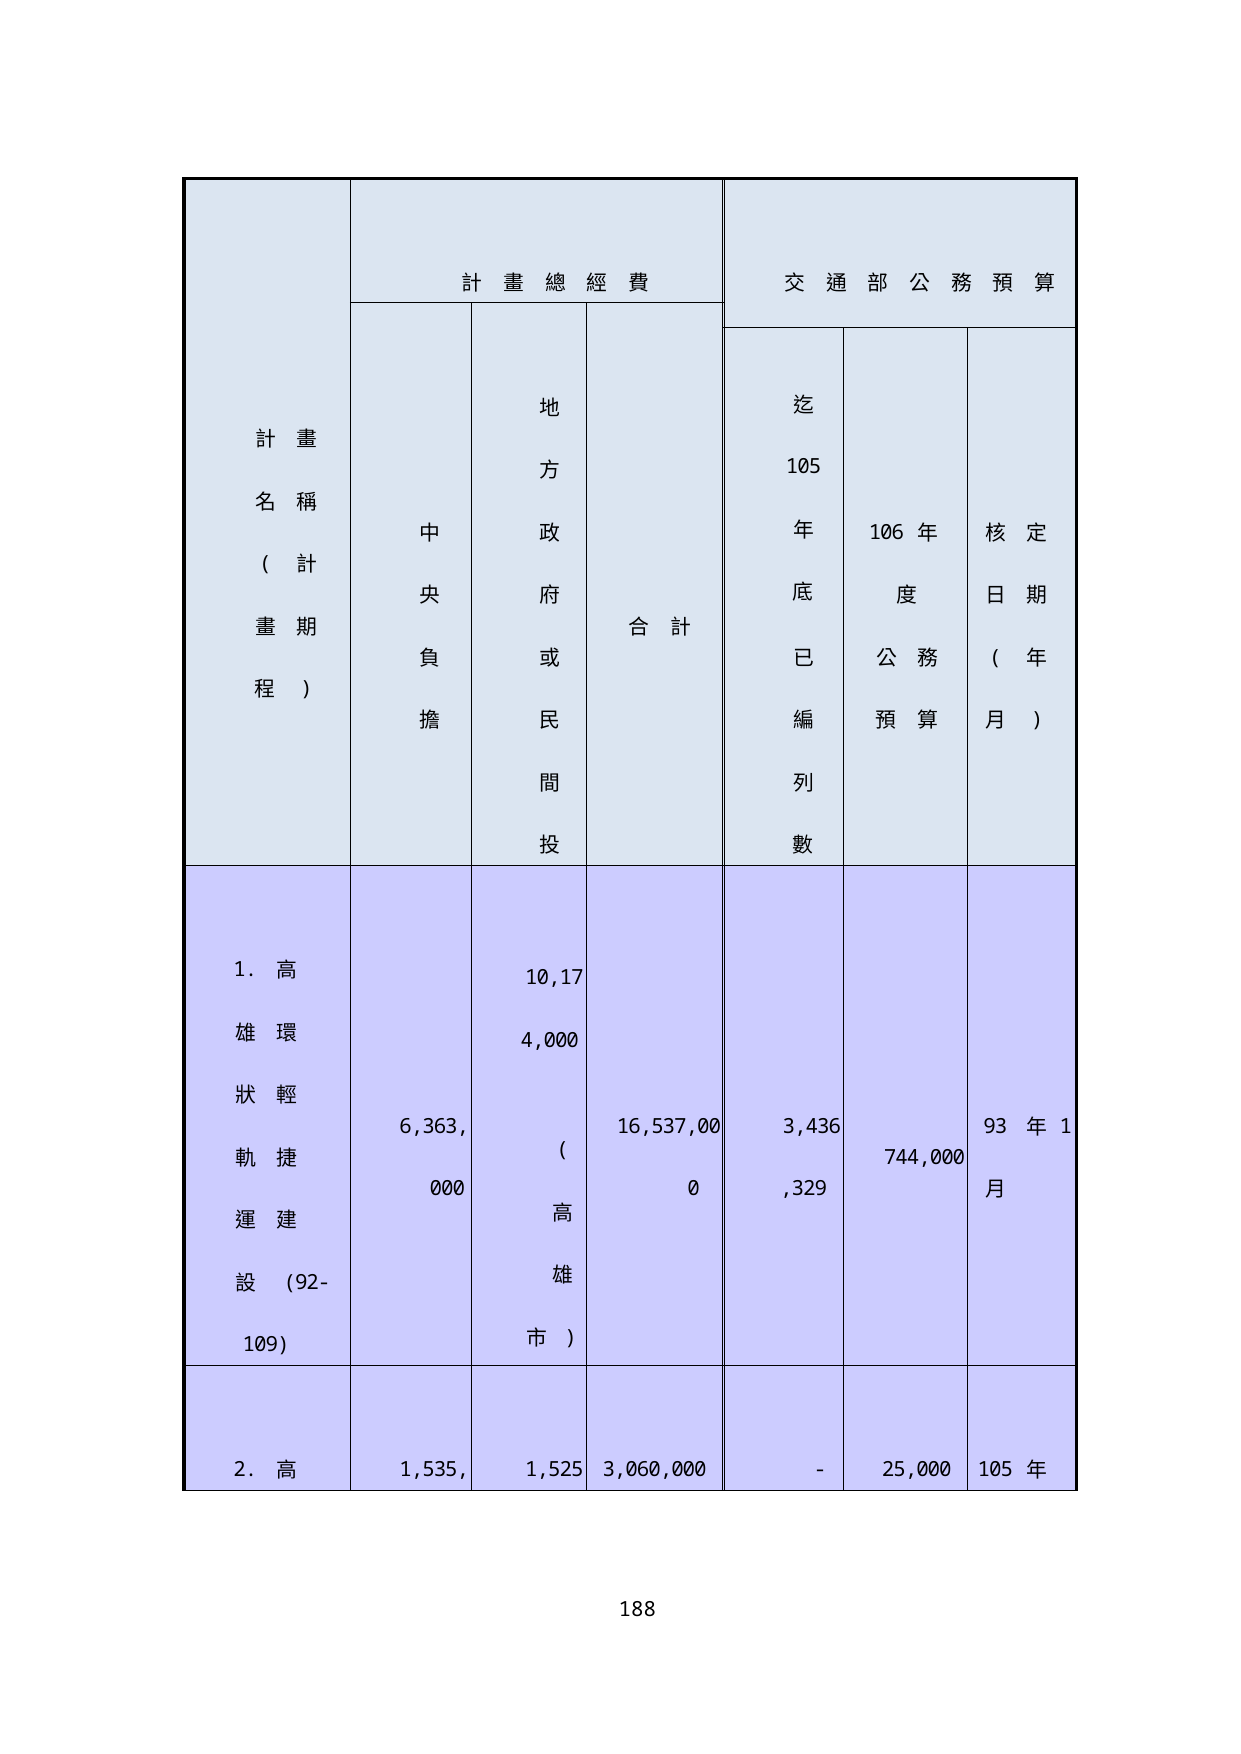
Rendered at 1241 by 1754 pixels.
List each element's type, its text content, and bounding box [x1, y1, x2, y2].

table_cell 1,535, [351, 1366, 471, 1490]
table_cell 2.高 [186, 1366, 350, 1490]
table_cell 3,436,329 [725, 866, 843, 1365]
table_header 計畫名稱 (計畫期程) [186, 180, 350, 865]
table_cell 106年度 公務預算 [844, 328, 967, 865]
table_cell 地方政府或民間投資 [472, 303, 586, 865]
table_header 計畫總經費 [351, 180, 722, 302]
table_cell 16,537,000 [587, 866, 722, 1365]
table_cell 6,363,000 [351, 866, 471, 1365]
table_cell 93年1月 [968, 866, 1075, 1365]
table_cell - [725, 1366, 843, 1490]
table_cell 25,000 [844, 1366, 967, 1490]
table_cell 1.高雄環狀輕軌捷運建設(92-109) [186, 866, 350, 1365]
table_header 交通部公務預算編列情形 [725, 180, 1075, 327]
table_cell 迄105年底 已編列數 [725, 328, 843, 865]
table_cell 1,525 [472, 1366, 586, 1490]
table_cell 744,000 [844, 866, 967, 1365]
table_cell 10,174,000 (高雄市) [472, 866, 586, 1365]
table_cell 中央負擔 [351, 303, 471, 865]
table_cell 核定日期 (年月) [968, 328, 1075, 865]
table_cell 105年 [968, 1366, 1075, 1490]
table_cell 合計 [587, 303, 722, 865]
table_cell 3,060,000 [587, 1366, 722, 1490]
